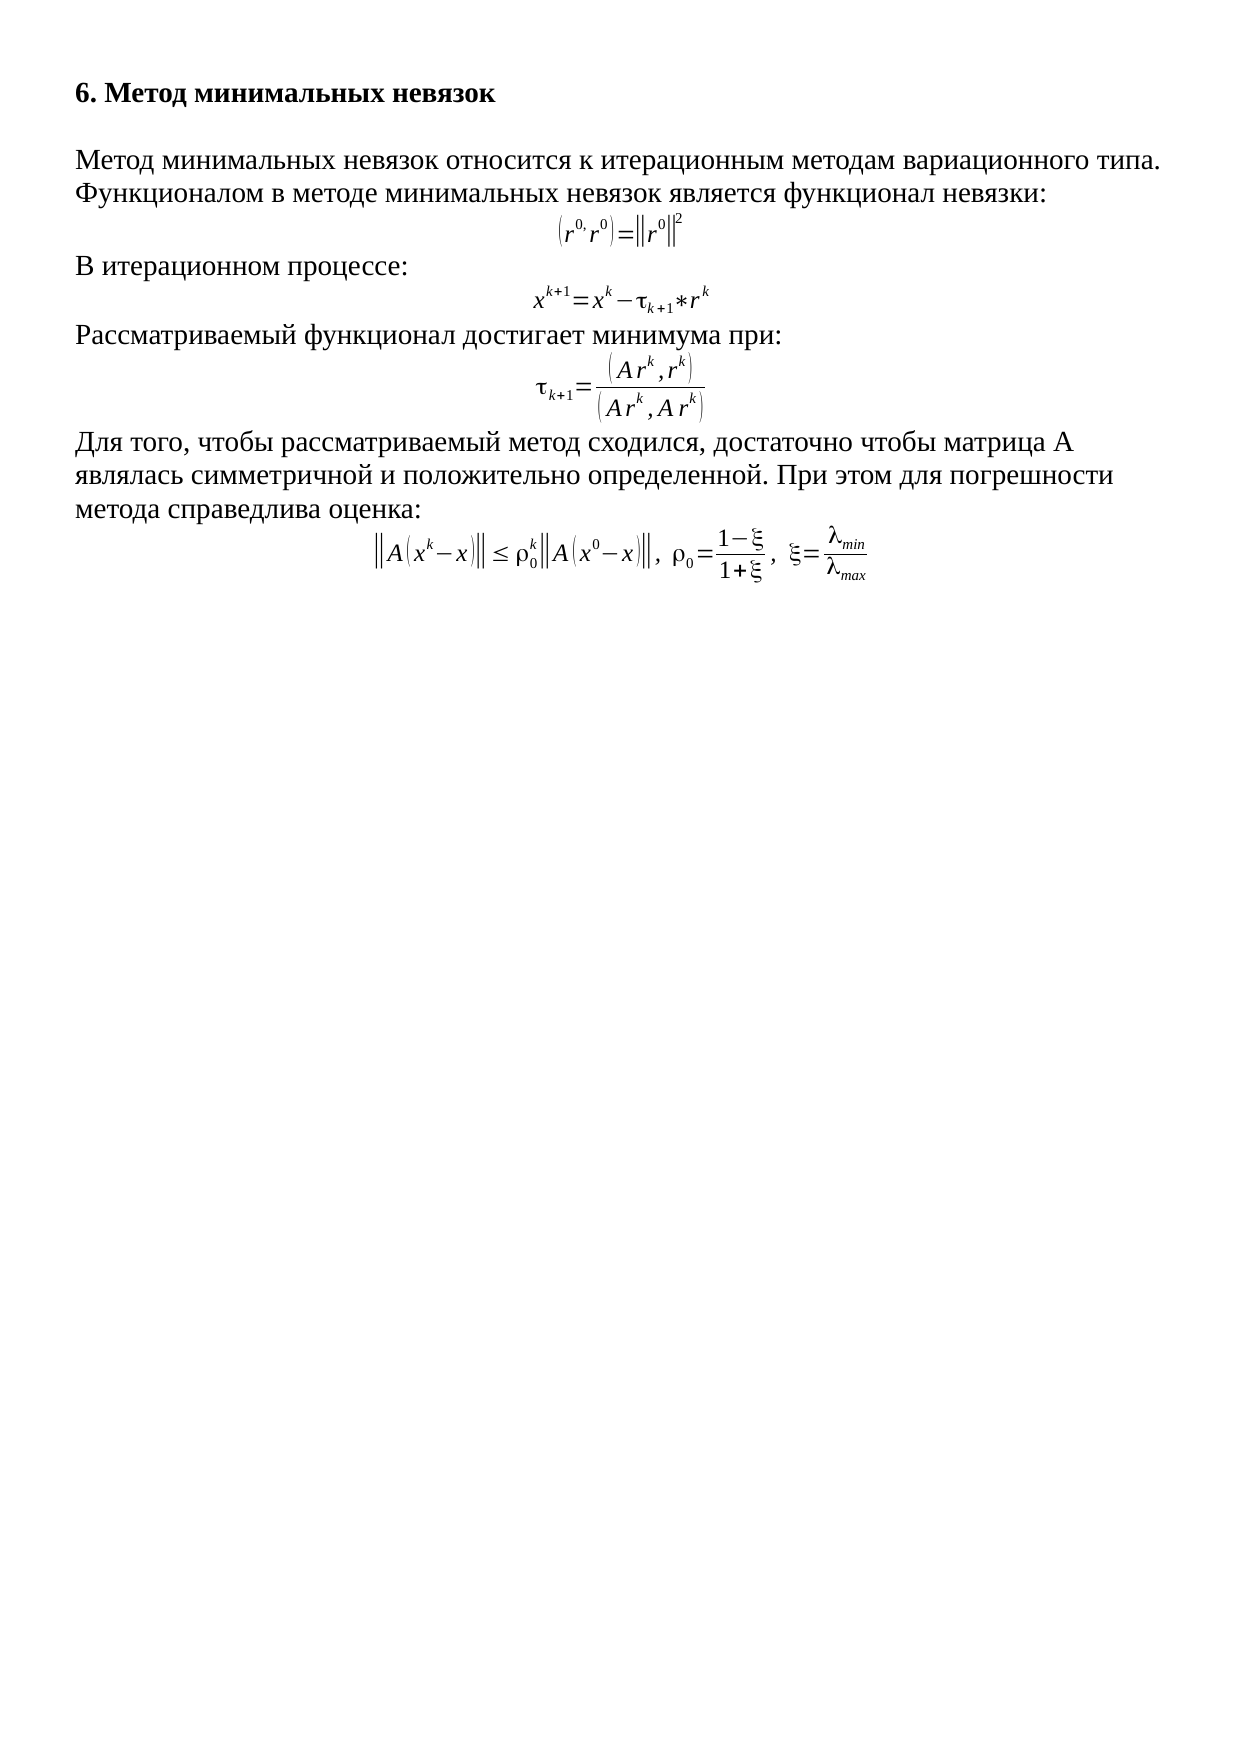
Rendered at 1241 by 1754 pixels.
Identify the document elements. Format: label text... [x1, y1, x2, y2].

text Рассматриваемый функционал достигает минимума при: [75, 317, 1166, 351]
text В итерационном процессе: [75, 248, 1166, 282]
text 6. Метод минимальных невязок [75, 75, 1166, 108]
text Метод минимальных невязок относится к итерационным методам вариационного типа. Функционалом в методе минимальных невязок является функционал невязки: [75, 142, 1166, 209]
text Для того, чтобы рассматриваемый метод сходился, достаточно чтобы матрица A являлась симметричной и положительно определенной. При этом для погрешности метода справедлива оценка: [75, 424, 1166, 524]
